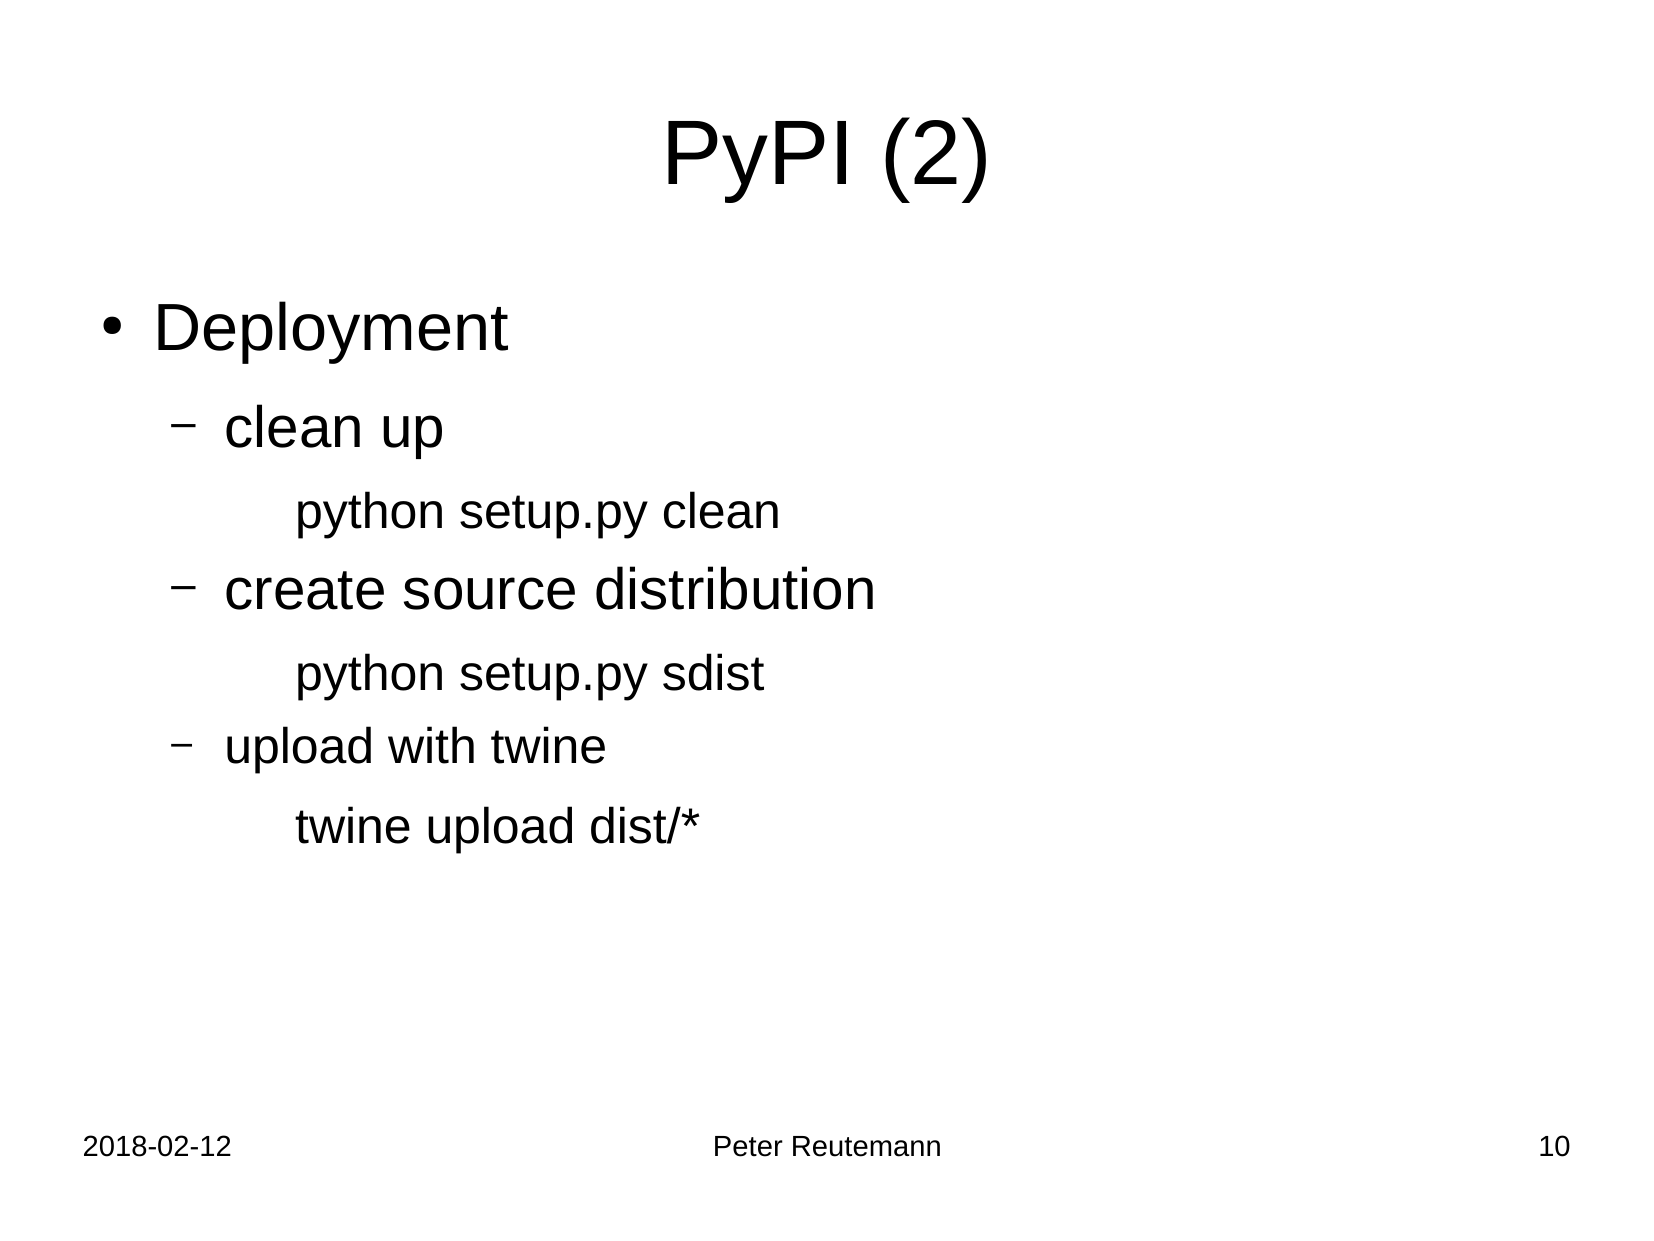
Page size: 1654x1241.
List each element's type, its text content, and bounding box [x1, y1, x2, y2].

list Deployment clean up python setup.py clean create source distribution python setup.py sdist upload with twine twine upload dist/* [82, 290, 1538, 1010]
title PyPI (2) [82, 49, 1571, 257]
